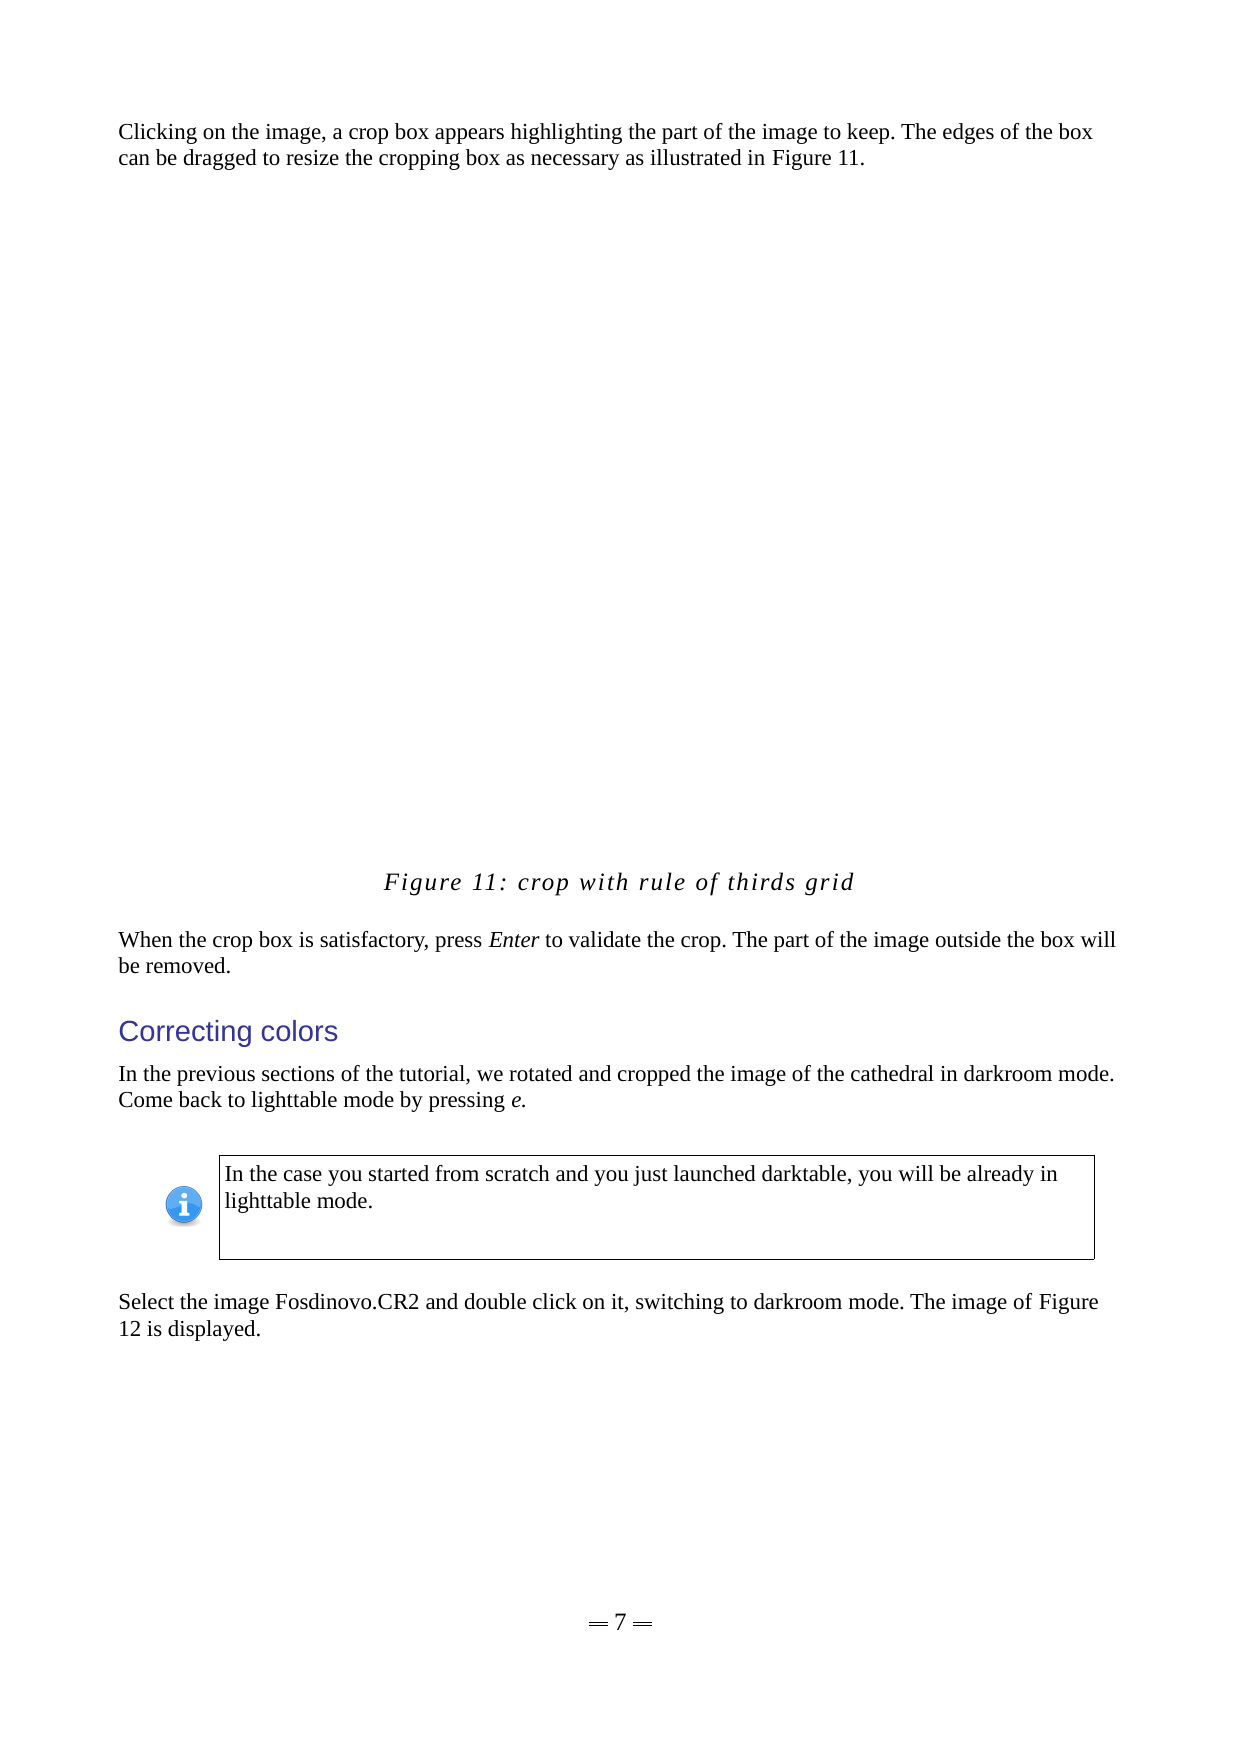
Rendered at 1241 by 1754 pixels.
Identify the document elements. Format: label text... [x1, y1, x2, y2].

table_header In the case you started from scratch and you just launched darktable, you will be already in lighttable mode. [220, 1156, 1094, 1259]
text Select the image Fosdinovo.CR2 and double click on it, switching to darkroom mode. The image of Figure 12 is displayed. [118, 1288, 1122, 1341]
subtitle Correcting colors [118, 1014, 1122, 1048]
text Clicking on the image, a crop box appears highlighting the part of the image to keep. The edges of the box can be dragged to resize the cropping box as necessary as illustrated in Figure 11. [118, 118, 1122, 171]
picture [163, 1186, 204, 1227]
text In the previous sections of the tutorial, we rotated and cropped the image of the cathedral in darkroom mode. Come back to lighttable mode by pressing e. [118, 1060, 1122, 1112]
text Figure 11: crop with rule of thirds grid [358, 195, 882, 896]
text When the crop box is satisfactory, press Enter to validate the crop. The part of the image outside the box will be removed. [118, 183, 1122, 978]
table_header [149, 1155, 219, 1259]
